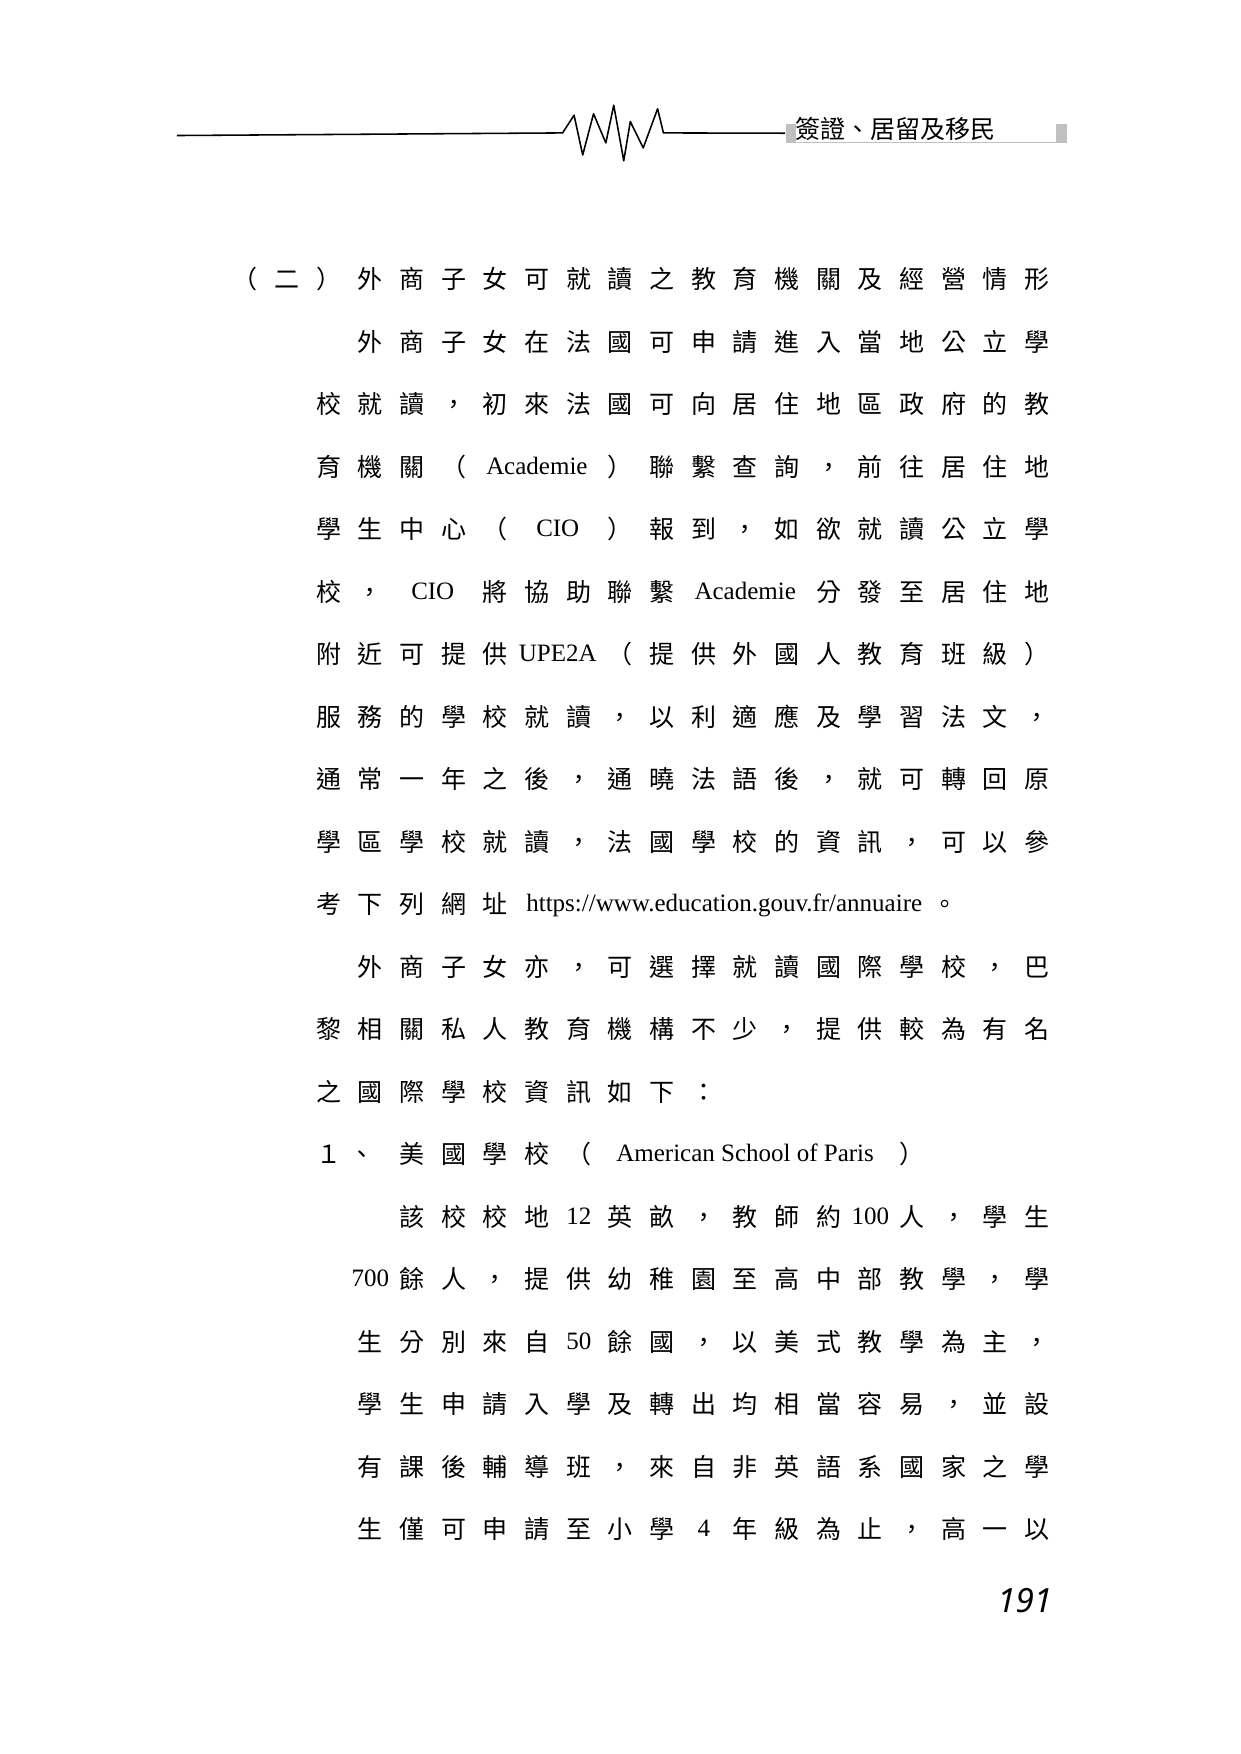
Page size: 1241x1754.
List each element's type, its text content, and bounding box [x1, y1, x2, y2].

text １、美國學校（American School of Paris） [281, 1111, 1058, 1174]
text 外商子女亦，可選擇就讀國際學校，巴黎相關私人教育機構不少，提供較為有名之國際學校資訊如下： [281, 924, 1058, 1111]
text 該校校地12英畝，教師約100人，學生700餘人，提供幼稚園至高中部教學，學生分別來自50餘國，以美式教學為主，學生申請入學及轉出均相當容易，並設有課後輔導班，來自非英語系國家之學生僅可申請至小學4年級為止，高一以 [330, 1174, 1058, 1549]
text （二）外商子女可就讀之教育機關及經營情形 [207, 236, 1058, 299]
text 外商子女在法國可申請進入當地公立學校就讀，初來法國可向居住地區政府的教育機關（Academie）聯繫查詢，前往居住地學生中心（CIO）報到，如欲就讀公立學校，CIO將協助聯繫Academie分發至居住地附近可提供UPE2A（提供外國人教育班級）服務的學校就讀，以利適應及學習法文，通常一年之後，通曉法語後，就可轉回原學區學校就讀，法國學校的資訊，可以參考下列網址https://www.education.gouv.fr/annuaire。 [281, 299, 1058, 924]
